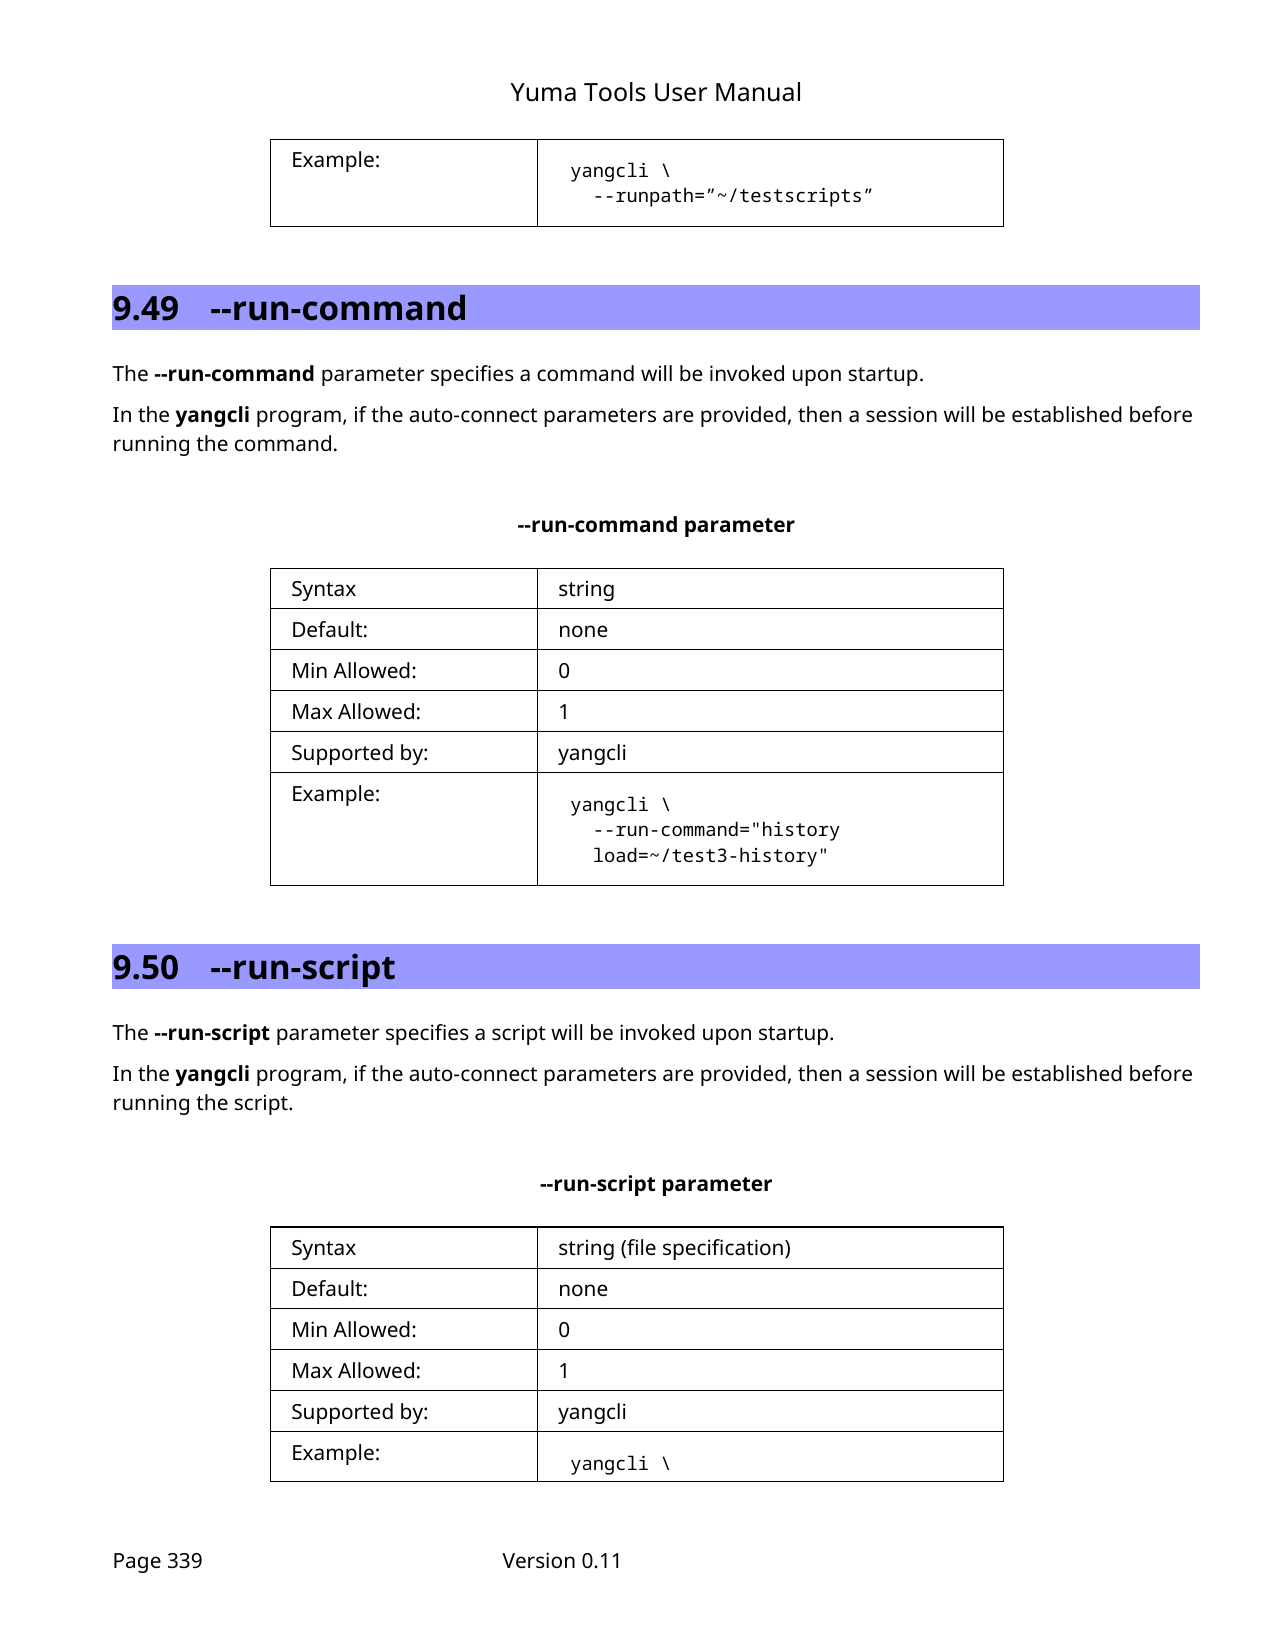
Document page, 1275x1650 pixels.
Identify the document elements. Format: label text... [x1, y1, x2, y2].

text The --run-script parameter specifies a script will be invoked upon startup. [112, 1018, 1200, 1047]
subtitle --run-script parameter [127, 1169, 1185, 1198]
table_cell none [538, 1269, 1003, 1308]
text In the yangcli program, if the auto-connect parameters are provided, then a session will be established before running the script. [112, 1059, 1200, 1116]
table_cell Supported by: [271, 732, 537, 772]
subtitle --run-command parameter [127, 511, 1185, 539]
subtitle --run-command [112, 285, 1200, 330]
table_cell Supported by: [271, 1391, 537, 1431]
table_cell none [538, 609, 1003, 649]
text The --run-command parameter specifies a command will be invoked upon startup. [112, 359, 1200, 388]
table_header Syntax [271, 1228, 537, 1267]
table_cell yangcli \ [538, 1432, 1003, 1481]
table_cell Example: [271, 140, 537, 226]
table_header string [538, 569, 1003, 608]
table_cell yangcli \ --run-command="history load=~/test3-history" [538, 773, 1003, 885]
table_cell 1 [538, 1350, 1003, 1390]
table_cell Max Allowed: [271, 691, 537, 731]
table_cell yangcli \ --runpath=”~/testscripts” [538, 140, 1003, 226]
table_cell 0 [538, 650, 1003, 690]
table_cell Default: [271, 1269, 537, 1308]
table_cell yangcli [538, 732, 1003, 772]
table_cell Min Allowed: [271, 1309, 537, 1349]
table_header Syntax [271, 569, 537, 608]
table_cell Example: [271, 773, 537, 885]
table_cell Min Allowed: [271, 650, 537, 690]
table_cell Default: [271, 609, 537, 649]
table_cell Example: [271, 1432, 537, 1481]
table_cell 1 [538, 691, 1003, 731]
table_cell Max Allowed: [271, 1350, 537, 1390]
subtitle --run-script [112, 944, 1200, 989]
table_cell yangcli [538, 1391, 1003, 1431]
table_header string (file specification) [538, 1228, 1003, 1267]
text In the yangcli program, if the auto-connect parameters are provided, then a session will be established before running the command. [112, 400, 1200, 457]
table_cell 0 [538, 1309, 1003, 1349]
